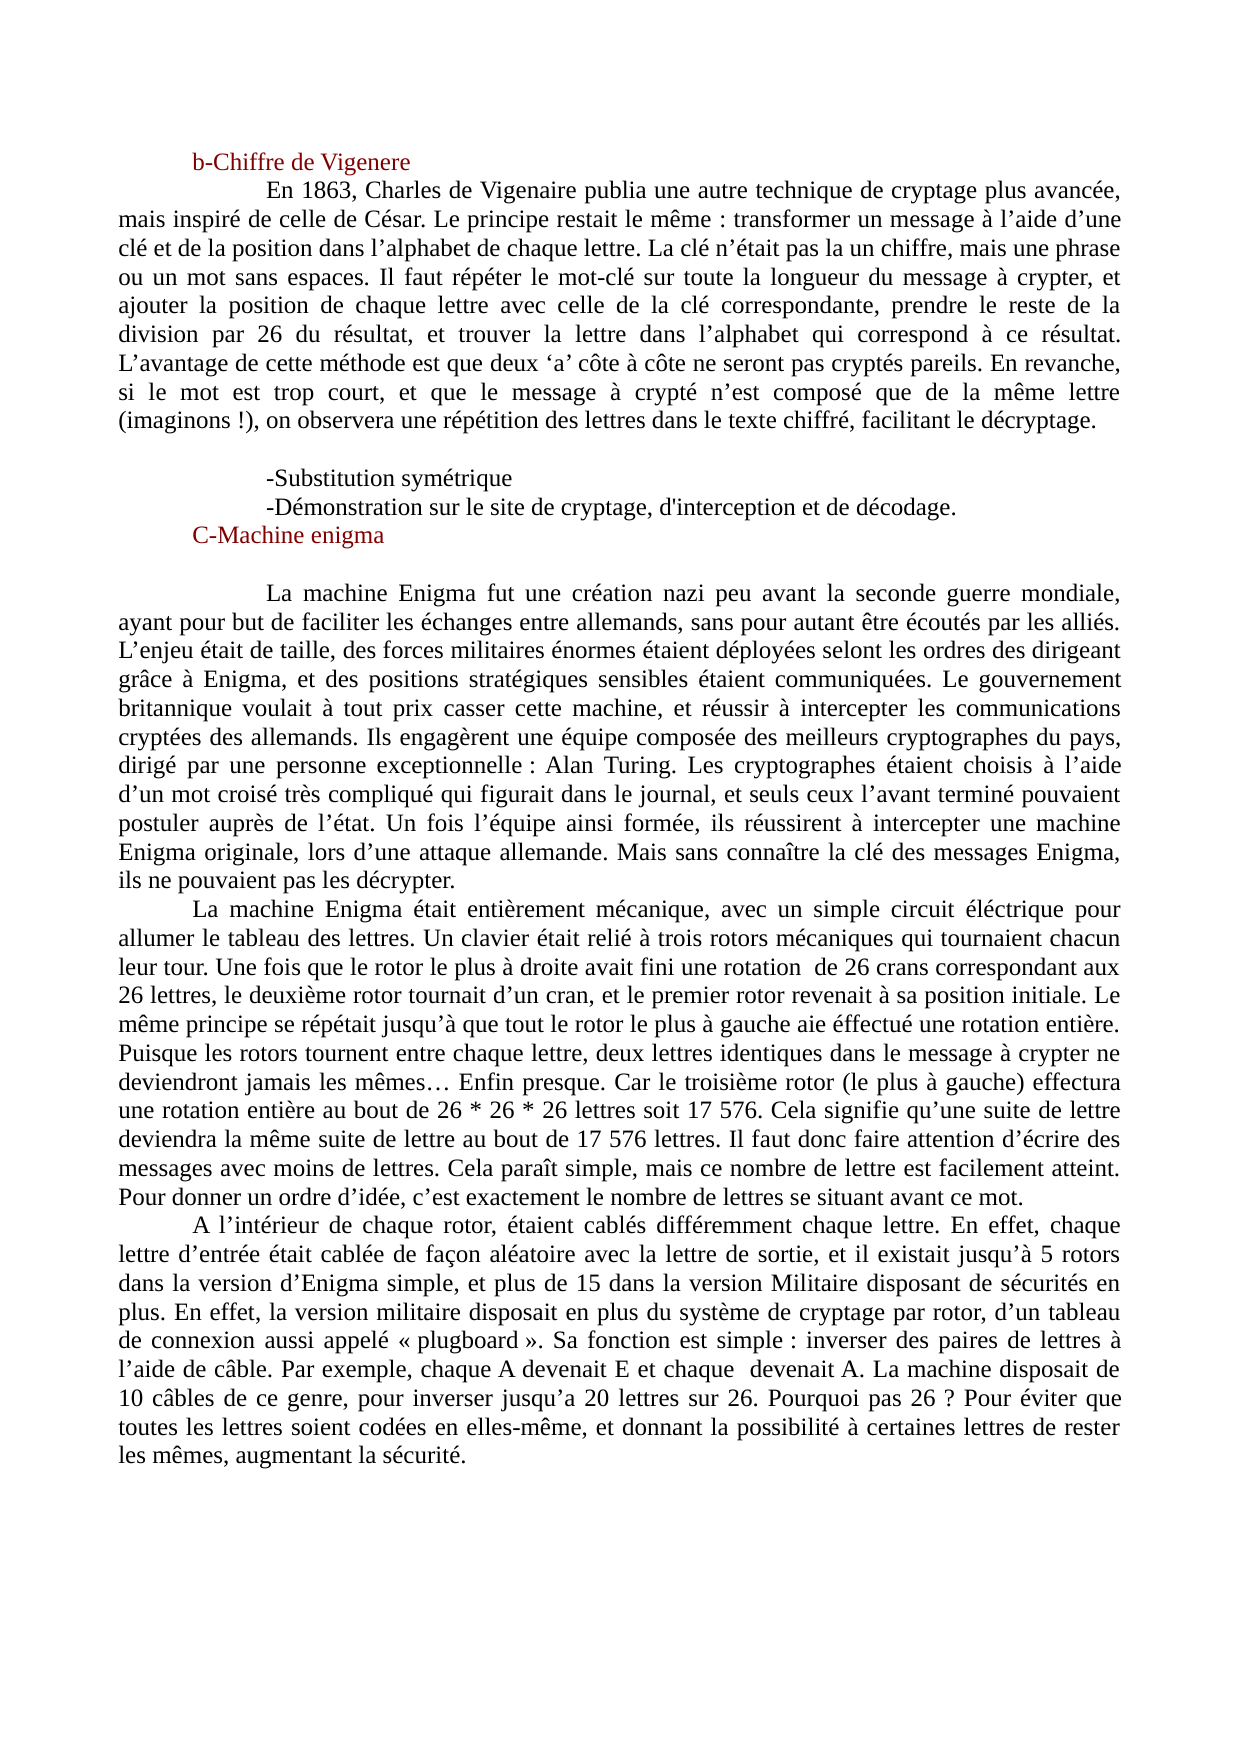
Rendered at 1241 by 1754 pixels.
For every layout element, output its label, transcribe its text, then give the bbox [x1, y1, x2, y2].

text La machine Enigma était entièrement mécanique, avec un simple circuit éléctrique pour allumer le tableau des lettres. Un clavier était relié à trois rotors mécaniques qui tournaient chacun leur tour. Une fois que le rotor le plus à droite avait fini une rotation de 26 crans correspondant aux 26 lettres, le deuxième rotor tournait d’un cran, et le premier rotor revenait à sa position initiale. Le même principe se répétait jusqu’à que tout le rotor le plus à gauche aie éffectué une rotation entière. Puisque les rotors tournent entre chaque lettre, deux lettres identiques dans le message à crypter ne deviendront jamais les mêmes… Enfin presque. Car le troisième rotor (le plus à gauche) effectura une rotation entière au bout de 26 * 26 * 26 lettres soit 17 576. Cela signifie qu’une suite de lettre deviendra la même suite de lettre au bout de 17 576 lettres. Il faut donc faire attention d’écrire des messages avec moins de lettres. Cela paraît simple, mais ce nombre de lettre est facilement atteint. Pour donner un ordre d’idée, c’est exactement le nombre de lettres se situant avant ce mot. [118, 894, 1122, 1211]
text A l’intérieur de chaque rotor, étaient cablés différemment chaque lettre. En effet, chaque lettre d’entrée était cablée de façon aléatoire avec la lettre de sortie, et il existait jusqu’à 5 rotors dans la version d’Enigma simple, et plus de 15 dans la version Militaire disposant de sécurités en plus. En effet, la version militaire disposait en plus du système de cryptage par rotor, d’un tableau de connexion aussi appelé « plugboard ». Sa fonction est simple : inverser des paires de lettres à l’aide de câble. Par exemple, chaque A devenait E et chaque devenait A. La machine disposait de 10 câbles de ce genre, pour inverser jusqu’a 20 lettres sur 26. Pourquoi pas 26 ? Pour éviter que toutes les lettres soient codées en elles-même, et donnant la possibilité à certaines lettres de rester les mêmes, augmentant la sécurité. [118, 1211, 1122, 1469]
text -Démonstration sur le site de cryptage, d'interception et de décodage. [118, 492, 1122, 521]
text b-Chiffre de Vigenere [118, 147, 1122, 176]
text C-Machine enigma [118, 521, 1122, 549]
text -Substitution symétrique [118, 463, 1122, 492]
text La machine Enigma fut une création nazi peu avant la seconde guerre mondiale, ayant pour but de faciliter les échanges entre allemands, sans pour autant être écoutés par les alliés. L’enjeu était de taille, des forces militaires énormes étaient déployées selont les ordres des dirigeant grâce à Enigma, et des positions stratégiques sensibles étaient communiquées. Le gouvernement britannique voulait à tout prix casser cette machine, et réussir à intercepter les communications cryptées des allemands. Ils engagèrent une équipe composée des meilleurs cryptographes du pays, dirigé par une personne exceptionnelle : Alan Turing. Les cryptographes étaient choisis à l’aide d’un mot croisé très compliqué qui figurait dans le journal, et seuls ceux l’avant terminé pouvaient postuler auprès de l’état. Un fois l’équipe ainsi formée, ils réussirent à intercepter une machine Enigma originale, lors d’une attaque allemande. Mais sans connaître la clé des messages Enigma, ils ne pouvaient pas les décrypter. [118, 578, 1122, 894]
text En 1863, Charles de Vigenaire publia une autre technique de cryptage plus avancée, mais inspiré de celle de César. Le principe restait le même : transformer un message à l’aide d’une clé et de la position dans l’alphabet de chaque lettre. La clé n’était pas la un chiffre, mais une phrase ou un mot sans espaces. Il faut répéter le mot-clé sur toute la longueur du message à crypter, et ajouter la position de chaque lettre avec celle de la clé correspondante, prendre le reste de la division par 26 du résultat, et trouver la lettre dans l’alphabet qui correspond à ce résultat. L’avantage de cette méthode est que deux ‘a’ côte à côte ne seront pas cryptés pareils. En revanche, si le mot est trop court, et que le message à crypté n’est composé que de la même lettre (imaginons !), on observera une répétition des lettres dans le texte chiffré, facilitant le décryptage. [118, 176, 1122, 434]
